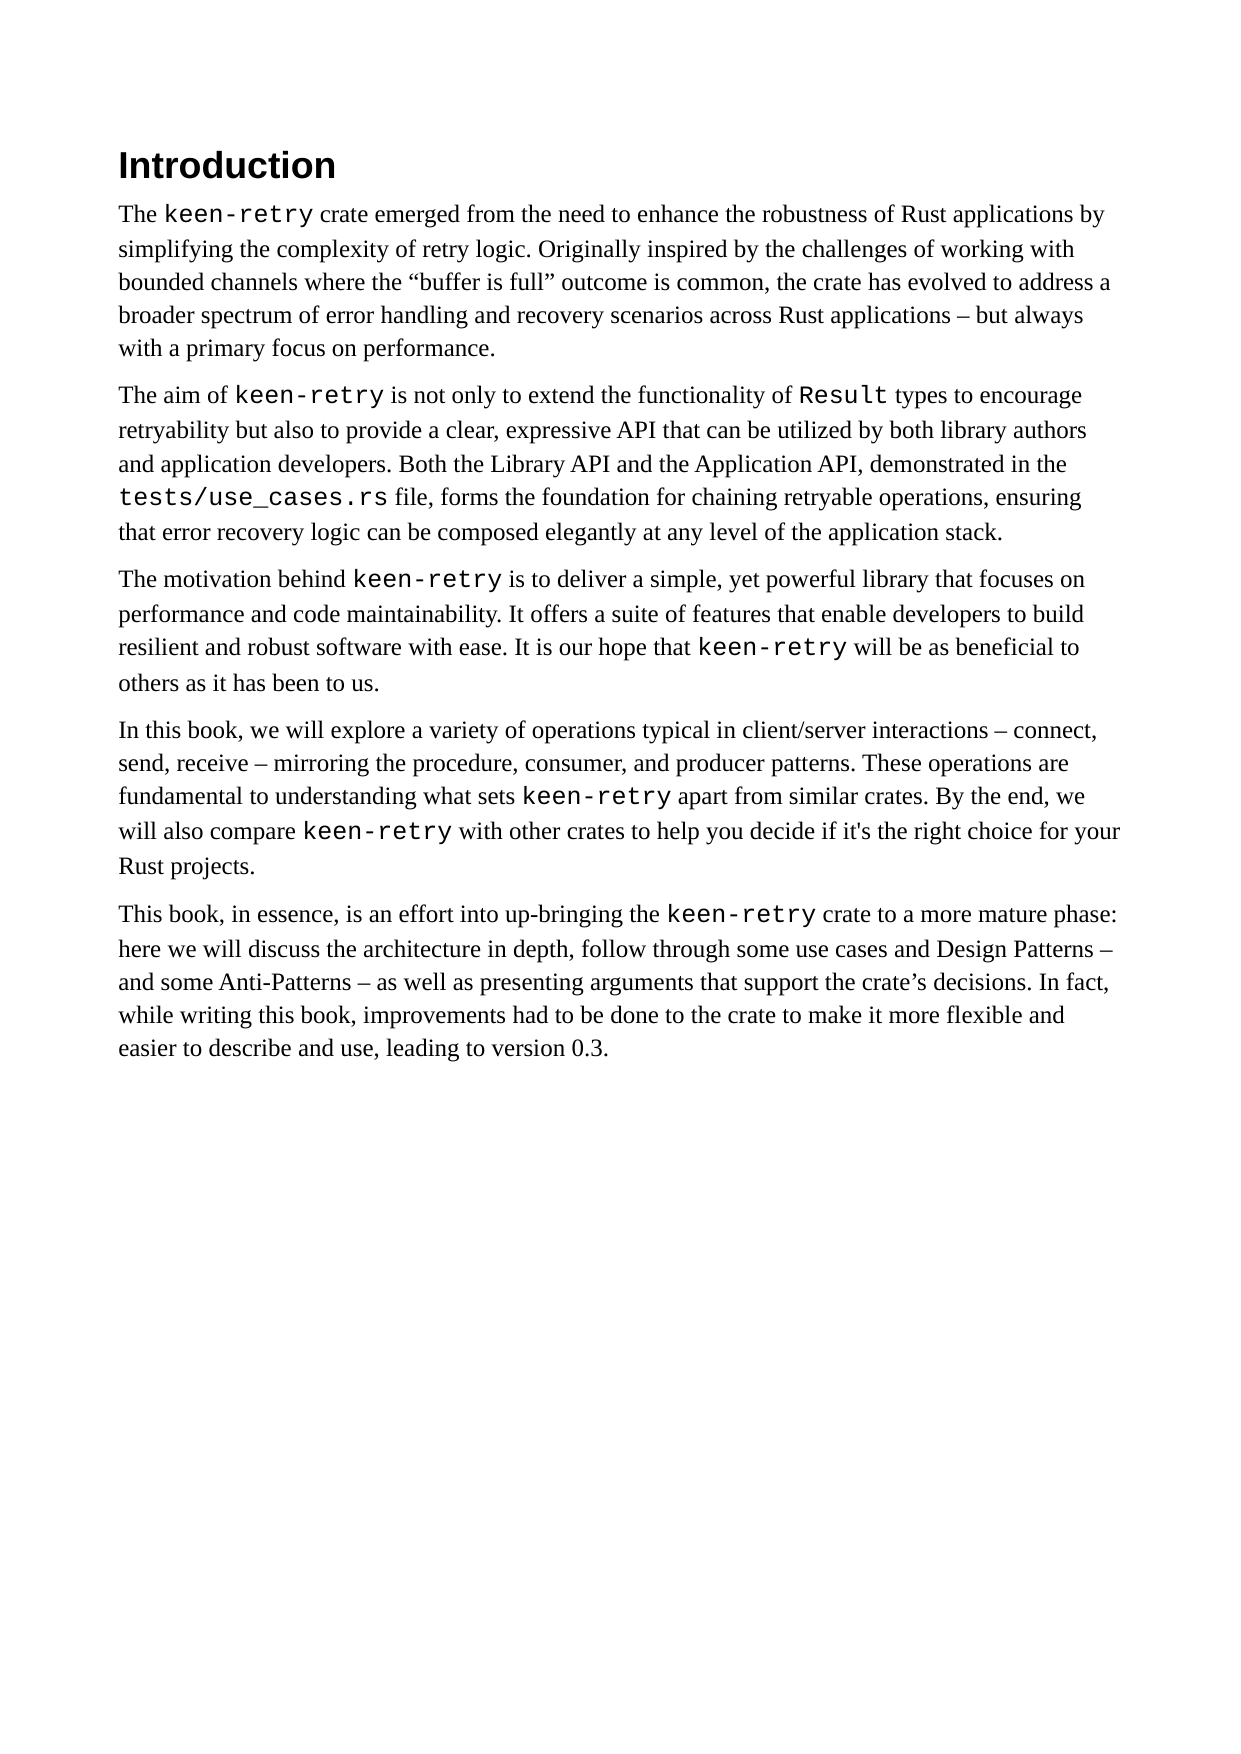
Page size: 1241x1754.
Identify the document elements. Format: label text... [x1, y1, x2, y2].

text The motivation behind keen-retry is to deliver a simple, yet powerful library that focuses on performance and code maintainability. It offers a suite of features that enable developers to build resilient and robust software with ease. It is our hope that keen-retry will be as beneficial to others as it has been to us. [118, 564, 1122, 696]
text In this book, we will explore a variety of operations typical in client/server interactions – connect, send, receive – mirroring the procedure, consumer, and producer patterns. These operations are fundamental to understanding what sets keen-retry apart from similar crates. By the end, we will also compare keen-retry with other crates to help you decide if it's the right choice for your Rust projects. [118, 715, 1122, 880]
subtitle This book, in essence, is an effort into up-bringing the keen-retry crate to a more mature phase: here we will discuss the architecture in depth, follow through some use cases and Design Patterns – and some Anti-Patterns – as well as presenting arguments that support the crate’s decisions. In fact, while writing this book, improvements had to be done to the crate to make it more flexible and easier to describe and use, leading to version 0.3. [118, 899, 1122, 1062]
text The aim of keen-retry is not only to extend the functionality of Result types to encourage retryability but also to provide a clear, expressive API that can be utilized by both library authors and application developers. Both the Library API and the Application API, demonstrated in the tests/use_cases.rs file, forms the foundation for chaining retryable operations, ensuring that error recovery logic can be composed elegantly at any level of the application stack. [118, 381, 1122, 546]
subtitle Introduction [118, 143, 1122, 186]
text The keen-retry crate emerged from the need to enhance the robustness of Rust applications by simplifying the complexity of retry logic. Originally inspired by the challenges of working with bounded channels where the “buffer is full” outcome is common, the crate has evolved to address a broader spectrum of error handling and recovery scenarios across Rust applications – but always with a primary focus on performance. [118, 199, 1122, 362]
